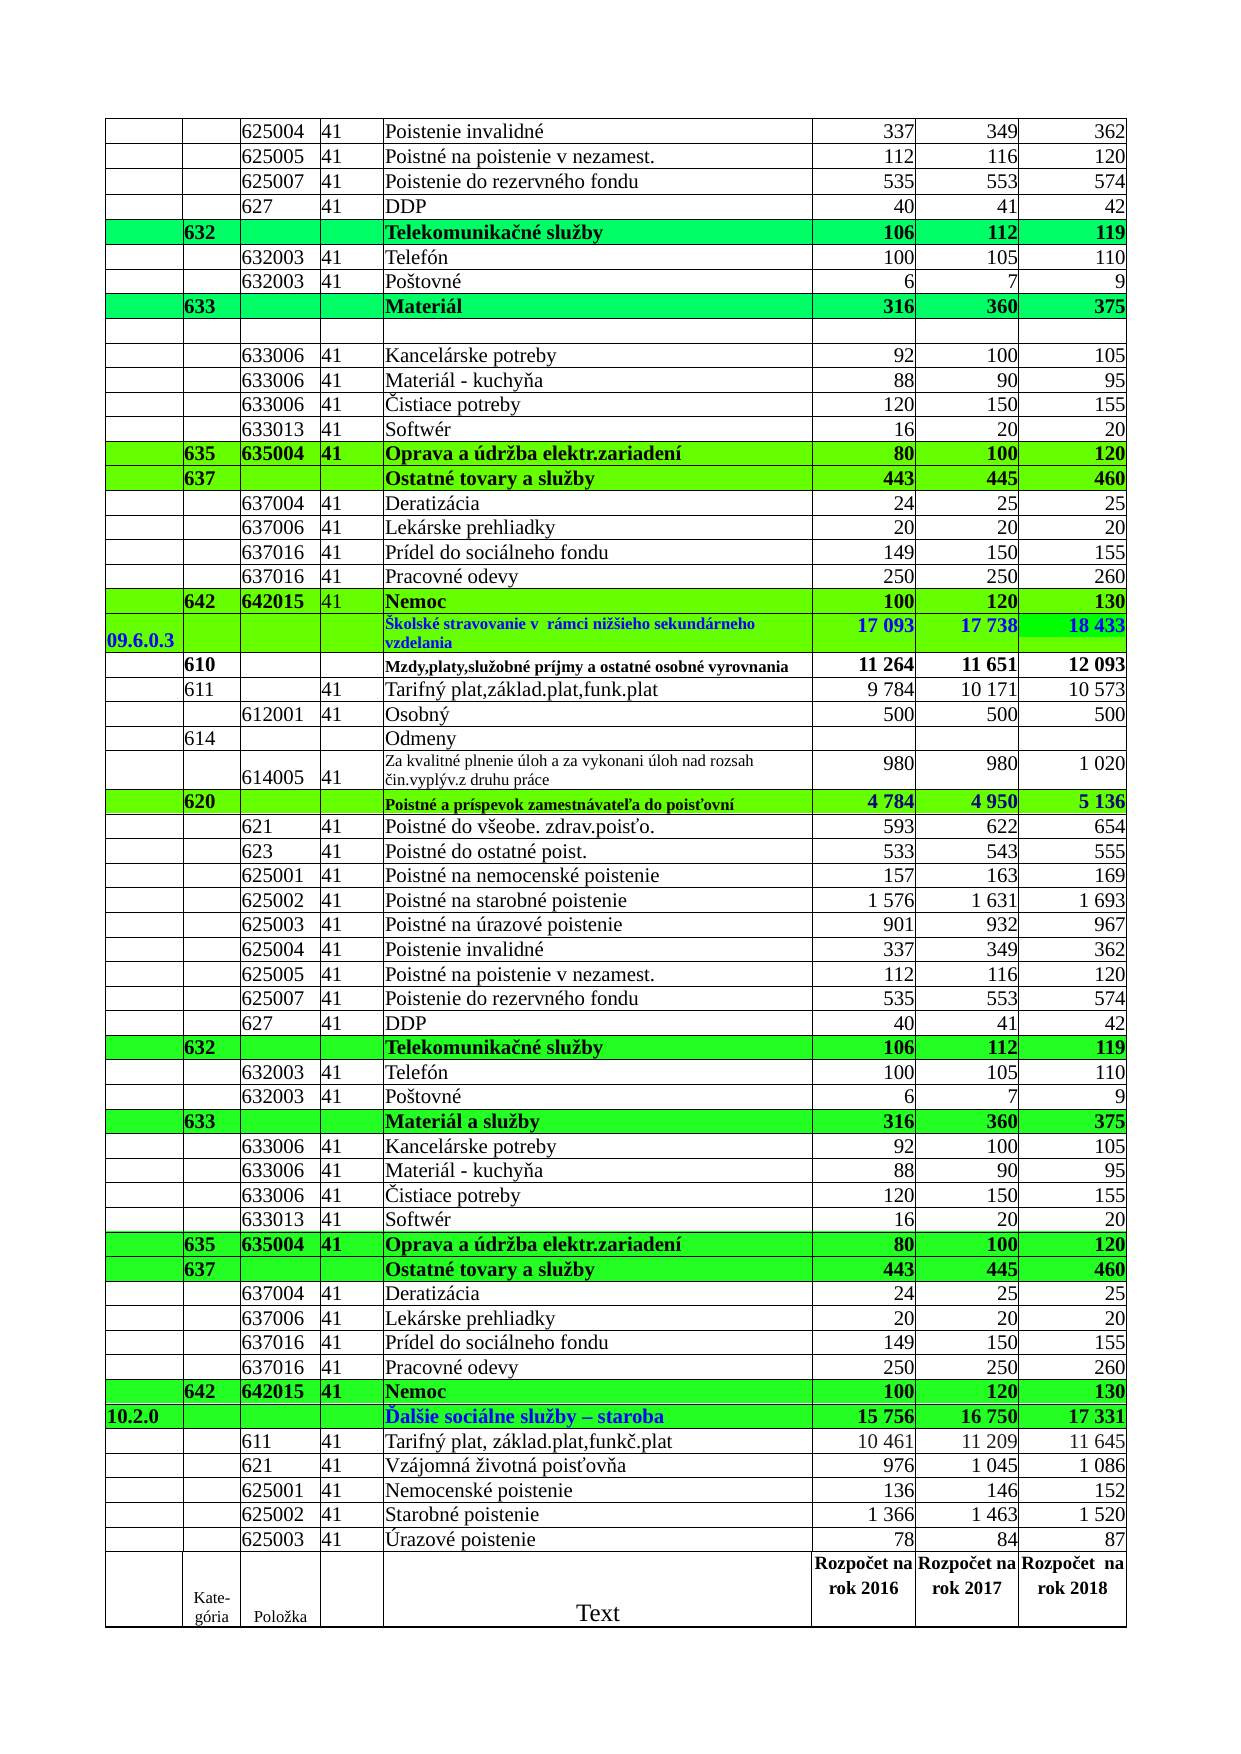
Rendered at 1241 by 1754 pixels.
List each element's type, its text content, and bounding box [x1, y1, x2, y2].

table_cell 146 [916, 1478, 1018, 1502]
table_cell 163 [916, 864, 1018, 887]
table_cell 116 [916, 144, 1018, 168]
table_cell 625005 [241, 962, 320, 986]
table_cell [321, 220, 383, 244]
table_cell 41 [321, 144, 383, 168]
table_cell Softwér [384, 417, 812, 441]
table_cell 500 [1019, 702, 1126, 726]
table_cell Kancelárske potreby [384, 1134, 812, 1158]
table_cell 316 [813, 294, 915, 318]
table_cell 11 651 [916, 653, 1018, 676]
table_cell [106, 790, 183, 813]
table_cell 610 [184, 653, 240, 676]
table_cell 362 [1019, 938, 1126, 961]
table_cell 41 [321, 1183, 383, 1207]
table_cell 625001 [241, 1478, 320, 1502]
table_cell 635 [184, 1233, 240, 1256]
table_cell 632003 [241, 245, 320, 269]
table_cell 625002 [241, 888, 320, 912]
table_cell [106, 169, 182, 193]
table_cell 17 093 [813, 614, 915, 652]
table_cell 95 [1019, 368, 1126, 392]
table_cell 41 [321, 1306, 383, 1330]
table_cell [321, 727, 383, 750]
table_cell Prídel do sociálneho fondu [384, 1331, 812, 1354]
table_cell Starobné poistenie [384, 1503, 812, 1526]
table_cell 637016 [241, 540, 320, 564]
table_cell 155 [1019, 1183, 1126, 1207]
table_cell 976 [813, 1454, 915, 1477]
table_cell [106, 442, 183, 465]
table_cell [106, 270, 183, 293]
table_cell 20 [1019, 516, 1126, 539]
table_cell [184, 702, 240, 726]
table_cell Lekárske prehliadky [384, 516, 812, 539]
table_cell 637004 [241, 1282, 320, 1305]
table_cell Školské stravovanie v rámci nižšieho sekundárneho vzdelania [384, 614, 812, 652]
table_cell 88 [813, 368, 915, 392]
table_cell [184, 1405, 240, 1428]
table_cell 150 [916, 1331, 1018, 1354]
table_cell 11 209 [916, 1429, 1018, 1453]
table_cell 980 [916, 751, 1018, 789]
table_cell [184, 1134, 240, 1158]
table_cell 149 [813, 540, 915, 564]
table_cell 169 [1019, 864, 1126, 887]
table_cell Ostatné tovary a služby [384, 1257, 812, 1281]
table_cell 80 [813, 442, 915, 465]
table_cell 1 693 [1019, 888, 1126, 912]
table_cell 84 [916, 1528, 1018, 1551]
table_cell [106, 1208, 183, 1231]
table_cell [241, 466, 320, 490]
table_cell 633006 [241, 1159, 320, 1182]
table_cell 901 [813, 913, 915, 936]
table_cell [813, 319, 915, 342]
table_cell 250 [813, 565, 915, 588]
table_cell 16 750 [916, 1405, 1018, 1428]
table_cell 625002 [241, 1503, 320, 1526]
table_cell [321, 1552, 383, 1626]
table_cell [106, 393, 183, 416]
table_cell [321, 1110, 383, 1133]
table_cell [106, 294, 183, 318]
table_cell [184, 1503, 240, 1526]
table_cell [184, 913, 240, 936]
table_cell [184, 270, 240, 293]
table_cell 625004 [241, 119, 320, 143]
table_cell 119 [1019, 220, 1126, 244]
table_cell 92 [813, 344, 915, 367]
table_cell [106, 516, 183, 539]
table_cell 460 [1019, 466, 1126, 490]
table_cell 9 [1019, 270, 1126, 293]
table_cell 360 [916, 294, 1018, 318]
table_cell 92 [813, 1134, 915, 1158]
table_cell [106, 1233, 183, 1256]
table_cell [106, 702, 183, 726]
table_cell [184, 864, 240, 887]
table_cell Čistiace potreby [384, 393, 812, 416]
table_cell Úrazové poistenie [384, 1528, 812, 1551]
table_cell 360 [916, 1110, 1018, 1133]
table_cell 20 [1019, 1306, 1126, 1330]
table_cell Telekomunikačné služby [384, 1036, 812, 1059]
table_cell 120 [1019, 962, 1126, 986]
table_cell Prídel do sociálneho fondu [384, 540, 812, 564]
table_cell [106, 1331, 183, 1354]
table_cell [184, 888, 240, 912]
table_cell 110 [1019, 245, 1126, 269]
table_cell 632 [184, 220, 240, 244]
table_cell 250 [916, 1355, 1018, 1379]
table_cell 41 [916, 195, 1018, 218]
table_cell 120 [813, 1183, 915, 1207]
table_cell [106, 1478, 183, 1502]
table_cell 574 [1019, 987, 1126, 1010]
table_cell [184, 614, 240, 652]
table_cell 106 [813, 220, 915, 244]
table_cell 20 [916, 417, 1018, 441]
table_cell Za kvalitné plnenie úloh a za vykonani úloh nad rozsah čin.vyplýv.z druhu práce [384, 751, 812, 789]
table_cell 553 [916, 987, 1018, 1010]
table_cell 100 [813, 1380, 915, 1403]
table_cell 250 [813, 1355, 915, 1379]
table_cell [184, 1282, 240, 1305]
table_cell 41 [916, 1011, 1018, 1035]
table_cell 932 [916, 913, 1018, 936]
table_cell [106, 1085, 183, 1108]
table_cell [106, 319, 183, 342]
table_cell [106, 1306, 183, 1330]
table_cell [106, 678, 183, 701]
table_cell [241, 1257, 320, 1281]
table_cell 260 [1019, 1355, 1126, 1379]
table_cell 41 [321, 938, 383, 961]
table_cell 654 [1019, 815, 1126, 838]
table_cell 41 [321, 1208, 383, 1231]
table_cell 611 [241, 1429, 320, 1453]
table_cell 40 [813, 1011, 915, 1035]
table_cell 41 [321, 565, 383, 588]
table_cell 25 [916, 1282, 1018, 1305]
table_cell 614005 [241, 751, 320, 789]
table_cell [106, 119, 182, 143]
table_cell [184, 565, 240, 588]
table_cell 553 [916, 169, 1018, 193]
table_cell 41 [321, 1429, 383, 1453]
table_cell 20 [813, 1306, 915, 1330]
table_cell [241, 790, 320, 813]
table_cell 41 [321, 417, 383, 441]
table_cell Rozpočet na rok 2017 [916, 1552, 1018, 1626]
table_cell 112 [916, 1036, 1018, 1059]
table_cell 574 [1019, 169, 1126, 193]
table_cell Telefón [384, 1060, 812, 1084]
table_cell 614 [184, 727, 240, 750]
table_cell 120 [1019, 144, 1126, 168]
table_cell [384, 319, 812, 342]
table_cell Materiál - kuchyňa [384, 368, 812, 392]
table_cell [184, 938, 240, 961]
table_cell 41 [321, 119, 383, 143]
table_cell 622 [916, 815, 1018, 838]
table_cell 633006 [241, 1134, 320, 1158]
table_cell Poštovné [384, 270, 812, 293]
table_cell 1 520 [1019, 1503, 1126, 1526]
table_cell [106, 653, 183, 676]
table_cell 41 [321, 987, 383, 1010]
table_cell [106, 839, 183, 863]
table_cell 443 [813, 466, 915, 490]
table_cell 1 576 [813, 888, 915, 912]
table_cell 625007 [241, 169, 320, 193]
table_cell Text [384, 1552, 811, 1626]
table_cell [321, 614, 383, 652]
table_cell Ostatné tovary a služby [384, 466, 812, 490]
table_cell 6 [813, 1085, 915, 1108]
table_cell [106, 1134, 183, 1158]
table_cell Odmeny [384, 727, 812, 750]
table_cell 110 [1019, 1060, 1126, 1084]
table_cell 967 [1019, 913, 1126, 936]
table_cell 90 [916, 368, 1018, 392]
table_cell 632 [184, 1036, 240, 1059]
table_cell [184, 417, 240, 441]
table_cell Telekomunikačné služby [384, 220, 812, 244]
table_cell 136 [813, 1478, 915, 1502]
table_cell 41 [321, 516, 383, 539]
table_cell [106, 565, 183, 588]
table_cell [106, 491, 183, 514]
table_cell 152 [1019, 1478, 1126, 1502]
table_cell [106, 417, 183, 441]
table_cell 80 [813, 1233, 915, 1256]
table_cell 7 [916, 1085, 1018, 1108]
table_cell [321, 294, 383, 318]
table_cell 157 [813, 864, 915, 887]
table_cell [106, 815, 183, 838]
table_cell 642 [184, 589, 240, 613]
table_cell 41 [321, 1134, 383, 1158]
table_cell 642015 [241, 1380, 320, 1403]
table_cell 20 [813, 516, 915, 539]
table_cell 100 [813, 245, 915, 269]
table_cell Lekárske prehliadky [384, 1306, 812, 1330]
table_cell 7 [916, 270, 1018, 293]
table_cell [241, 727, 320, 750]
table_cell Ďalšie sociálne služby – staroba [384, 1405, 812, 1428]
table_cell [106, 466, 183, 490]
table_cell 535 [813, 169, 915, 193]
table_cell 106 [813, 1036, 915, 1059]
table_cell 637 [184, 1257, 240, 1281]
table_cell 632003 [241, 1060, 320, 1084]
table_cell 42 [1019, 1011, 1126, 1035]
table_cell 375 [1019, 1110, 1126, 1133]
table_cell [184, 516, 240, 539]
table_cell [106, 1528, 183, 1551]
table_cell Položka [241, 1552, 320, 1626]
table_cell 16 [813, 1208, 915, 1231]
table_cell Tarifný plat, základ.plat,funkč.plat [384, 1429, 812, 1453]
table_cell Materiál a služby [384, 1110, 812, 1133]
table_cell 20 [916, 1306, 1018, 1330]
table_cell 632003 [241, 1085, 320, 1108]
table_cell [106, 864, 183, 887]
table_cell 635 [184, 442, 240, 465]
table_cell Poistenie do rezervného fondu [384, 987, 812, 1010]
table_cell Poistné na poistenie v nezamest. [384, 962, 812, 986]
table_cell 612001 [241, 702, 320, 726]
table_cell 41 [321, 815, 383, 838]
table_cell 627 [241, 1011, 320, 1035]
table_cell 155 [1019, 393, 1126, 416]
table_cell Poistné a príspevok zamestnávateľa do poisťovní [384, 790, 812, 813]
table_cell 41 [321, 1011, 383, 1035]
table_cell 41 [321, 678, 383, 701]
table_cell [184, 962, 240, 986]
table_cell [321, 653, 383, 676]
table_cell [106, 220, 183, 244]
table_cell 41 [321, 195, 383, 218]
table_cell 9 784 [813, 678, 915, 701]
table_cell Deratizácia [384, 491, 812, 514]
table_cell 18 433 [1019, 614, 1126, 652]
table_cell [184, 1331, 240, 1354]
table_cell 533 [813, 839, 915, 863]
table_cell Poistenie invalidné [384, 119, 812, 143]
table_cell 17 738 [916, 614, 1018, 652]
table_cell Rozpočet na rok 2018 [1019, 1552, 1126, 1626]
table_cell 41 [321, 751, 383, 789]
table_cell [184, 540, 240, 564]
table_cell Deratizácia [384, 1282, 812, 1305]
table_cell 625003 [241, 1528, 320, 1551]
table_cell Vzájomná životná poisťovňa [384, 1454, 812, 1477]
table_cell 41 [321, 839, 383, 863]
table_cell Poistné na úrazové poistenie [384, 913, 812, 936]
table_cell 24 [813, 491, 915, 514]
table_cell 4 950 [916, 790, 1018, 813]
table_cell DDP [384, 195, 812, 218]
table_cell 100 [916, 1134, 1018, 1158]
table_cell 1 045 [916, 1454, 1018, 1477]
table_cell Poistné na starobné poistenie [384, 888, 812, 912]
table_cell 130 [1019, 1380, 1126, 1403]
table_cell 633006 [241, 1183, 320, 1207]
table_cell Materiál [384, 294, 812, 318]
table_cell Softwér [384, 1208, 812, 1231]
table_cell [184, 1478, 240, 1502]
table_cell 41 [321, 540, 383, 564]
table_cell 625005 [241, 144, 320, 168]
table_cell 445 [916, 1257, 1018, 1281]
table_cell [184, 751, 240, 789]
table_cell [106, 589, 183, 613]
table_cell 375 [1019, 294, 1126, 318]
table_cell [184, 393, 240, 416]
table_cell 20 [916, 516, 1018, 539]
table_cell 260 [1019, 565, 1126, 588]
table_cell [106, 144, 182, 168]
table_cell [106, 1282, 183, 1305]
table_cell 100 [813, 589, 915, 613]
table_cell 637006 [241, 516, 320, 539]
table_cell Poistenie do rezervného fondu [384, 169, 812, 193]
table_cell [106, 938, 183, 961]
table_cell 625007 [241, 987, 320, 1010]
table_cell [184, 1306, 240, 1330]
table_cell [184, 491, 240, 514]
table_cell [184, 319, 240, 342]
table_cell [106, 368, 183, 392]
table_cell 20 [916, 1208, 1018, 1231]
table_cell 150 [916, 393, 1018, 416]
table_cell Tarifný plat,základ.plat,funk.plat [384, 678, 812, 701]
table_cell [106, 1257, 183, 1281]
table_cell 625001 [241, 864, 320, 887]
table_cell 41 [321, 1528, 383, 1551]
table_cell [106, 987, 183, 1010]
table_cell 10 171 [916, 678, 1018, 701]
table_cell [184, 1085, 240, 1108]
table_cell [184, 839, 240, 863]
table_cell 10.2.0 [106, 1405, 183, 1428]
table_cell Poistné do ostatné poist. [384, 839, 812, 863]
table_cell 100 [916, 344, 1018, 367]
table_cell 1 631 [916, 888, 1018, 912]
table_cell 337 [813, 119, 915, 143]
table_cell [241, 614, 320, 652]
table_cell Nemocenské poistenie [384, 1478, 812, 1502]
table_cell 1 020 [1019, 751, 1126, 789]
table_cell [106, 1429, 183, 1453]
table_cell Nemoc [384, 589, 812, 613]
table_cell 1 463 [916, 1503, 1018, 1526]
table_cell 155 [1019, 540, 1126, 564]
table_cell [184, 1183, 240, 1207]
table_cell 120 [916, 589, 1018, 613]
table_cell 41 [321, 589, 383, 613]
table_cell Rozpočet na rok 2016 [812, 1552, 915, 1626]
table_cell [106, 1503, 183, 1526]
table_cell 100 [916, 1233, 1018, 1256]
table_cell 41 [321, 1503, 383, 1526]
table_cell Mzdy,platy,služobné príjmy a ostatné osobné vyrovnania [384, 653, 812, 676]
table_cell [106, 888, 183, 912]
table_cell Nemoc [384, 1380, 812, 1403]
table_cell 120 [916, 1380, 1018, 1403]
table_cell 445 [916, 466, 1018, 490]
table_cell 635004 [241, 442, 320, 465]
table_cell 112 [813, 962, 915, 986]
table_cell [321, 1405, 383, 1428]
table_cell 10 573 [1019, 678, 1126, 701]
table_cell 105 [916, 245, 1018, 269]
table_cell 9 [1019, 1085, 1126, 1108]
table_cell 633013 [241, 417, 320, 441]
table_cell 150 [916, 1183, 1018, 1207]
table_cell 88 [813, 1159, 915, 1182]
table_cell 633013 [241, 1208, 320, 1231]
table_cell 362 [1019, 119, 1126, 143]
table_cell [184, 1429, 240, 1453]
table_cell Poistenie invalidné [384, 938, 812, 961]
table_cell [813, 727, 915, 750]
table_cell 149 [813, 1331, 915, 1354]
table_cell [241, 1036, 320, 1059]
table_cell [184, 1528, 240, 1551]
table_cell 250 [916, 565, 1018, 588]
table_cell 11 645 [1019, 1429, 1126, 1453]
table_cell 633 [184, 1110, 240, 1133]
table_cell 41 [321, 245, 383, 269]
table_cell [241, 294, 320, 318]
table_cell 621 [241, 1454, 320, 1477]
table_cell 09.6.0.3 [106, 614, 183, 652]
table_cell 41 [321, 169, 383, 193]
table_cell 633006 [241, 393, 320, 416]
table_cell [184, 815, 240, 838]
table_cell 980 [813, 751, 915, 789]
table_cell [106, 540, 183, 564]
table_cell 12 093 [1019, 653, 1126, 676]
table_cell 112 [916, 220, 1018, 244]
table_cell [106, 1110, 183, 1133]
table_cell 632003 [241, 270, 320, 293]
table_cell 100 [813, 1060, 915, 1084]
table_cell [106, 1552, 182, 1626]
table_cell 16 [813, 417, 915, 441]
table_cell 500 [813, 702, 915, 726]
table_cell 11 264 [813, 653, 915, 676]
table_cell [184, 987, 240, 1010]
table_cell 41 [321, 1282, 383, 1305]
table_cell Oprava a údržba elektr.zariadení [384, 442, 812, 465]
table_cell [184, 344, 240, 367]
table_cell [321, 790, 383, 813]
table_cell 633006 [241, 344, 320, 367]
table_cell Poistné na poistenie v nezamest. [384, 144, 812, 168]
table_cell 15 756 [813, 1405, 915, 1428]
table_cell Kancelárske potreby [384, 344, 812, 367]
table_cell 20 [1019, 1208, 1126, 1231]
table_cell 130 [1019, 589, 1126, 613]
table_cell [184, 1011, 240, 1035]
table_cell Oprava a údržba elektr.zariadení [384, 1233, 812, 1256]
table_cell 41 [321, 888, 383, 912]
table_cell 41 [321, 1159, 383, 1182]
table_cell [241, 1110, 320, 1133]
table_cell 41 [321, 1355, 383, 1379]
table_cell [241, 319, 320, 342]
table_cell 337 [813, 938, 915, 961]
table_cell 611 [184, 678, 240, 701]
table_cell 41 [321, 1454, 383, 1477]
table_cell [241, 678, 320, 701]
table_cell Pracovné odevy [384, 1355, 812, 1379]
table_cell [241, 653, 320, 676]
table_cell [106, 962, 183, 986]
table_cell 41 [321, 393, 383, 416]
table_cell [241, 1405, 320, 1428]
table_cell 120 [1019, 1233, 1126, 1256]
table_cell 41 [321, 1331, 383, 1354]
table_cell [106, 344, 183, 367]
table_cell 460 [1019, 1257, 1126, 1281]
table_cell [183, 195, 240, 218]
table_cell 105 [1019, 1134, 1126, 1158]
table_cell [184, 1454, 240, 1477]
table_cell 5 136 [1019, 790, 1126, 813]
table_cell 120 [813, 393, 915, 416]
table_cell 24 [813, 1282, 915, 1305]
table_cell 155 [1019, 1331, 1126, 1354]
table_cell [183, 169, 240, 193]
table_cell [106, 1380, 183, 1403]
table_cell [241, 220, 320, 244]
table_cell [184, 1060, 240, 1084]
table_cell Osobný [384, 702, 812, 726]
table_cell [106, 913, 183, 936]
table_cell 633 [184, 294, 240, 318]
table_cell 41 [321, 1060, 383, 1084]
table_cell Poistné do všeobe. zdrav.poisťo. [384, 815, 812, 838]
table_cell 78 [813, 1528, 915, 1551]
table_cell 4 784 [813, 790, 915, 813]
table_cell [106, 1355, 183, 1379]
table_cell [106, 195, 182, 218]
table_cell 25 [916, 491, 1018, 514]
table_cell 1 086 [1019, 1454, 1126, 1477]
table_cell 637006 [241, 1306, 320, 1330]
table_cell 593 [813, 815, 915, 838]
table_cell 41 [321, 368, 383, 392]
table_cell 637004 [241, 491, 320, 514]
table_cell 623 [241, 839, 320, 863]
table_cell [184, 1355, 240, 1379]
table_cell 41 [321, 344, 383, 367]
table_cell 349 [916, 119, 1018, 143]
table_cell 642015 [241, 589, 320, 613]
table_cell [106, 245, 183, 269]
table_cell 555 [1019, 839, 1126, 863]
table_cell [106, 727, 183, 750]
table_cell 90 [916, 1159, 1018, 1182]
table_cell 25 [1019, 491, 1126, 514]
table_cell 42 [1019, 195, 1126, 218]
table_cell 41 [321, 962, 383, 986]
table_cell [321, 1036, 383, 1059]
table_cell 6 [813, 270, 915, 293]
table_cell [184, 368, 240, 392]
table_cell Poistné na nemocenské poistenie [384, 864, 812, 887]
table_cell 637016 [241, 1331, 320, 1354]
table_cell 119 [1019, 1036, 1126, 1059]
table_cell 10 461 [813, 1429, 915, 1453]
table_cell 635004 [241, 1233, 320, 1256]
table_cell 41 [321, 270, 383, 293]
table_cell Čistiace potreby [384, 1183, 812, 1207]
table_cell [106, 1454, 183, 1477]
table_cell 41 [321, 702, 383, 726]
table_cell 41 [321, 1233, 383, 1256]
table_cell [916, 727, 1018, 750]
table_cell 543 [916, 839, 1018, 863]
table_cell 112 [813, 144, 915, 168]
table_cell 95 [1019, 1159, 1126, 1182]
table_cell Materiál - kuchyňa [384, 1159, 812, 1182]
table_cell [106, 1011, 183, 1035]
table_cell [106, 1036, 183, 1059]
table_cell 625004 [241, 938, 320, 961]
table_cell 620 [184, 790, 240, 813]
table_cell 87 [1019, 1528, 1126, 1551]
table_cell 41 [321, 1380, 383, 1403]
table_cell 105 [1019, 344, 1126, 367]
table_cell 500 [916, 702, 1018, 726]
table_cell Poštovné [384, 1085, 812, 1108]
table_cell 443 [813, 1257, 915, 1281]
table_cell 535 [813, 987, 915, 1010]
table_cell 41 [321, 1478, 383, 1502]
table_cell 40 [813, 195, 915, 218]
table_cell [184, 1159, 240, 1182]
table_cell 633006 [241, 368, 320, 392]
table_cell 316 [813, 1110, 915, 1133]
table_cell 621 [241, 815, 320, 838]
table_cell Kate- gória [183, 1552, 240, 1626]
table_cell [183, 119, 240, 143]
table_cell 105 [916, 1060, 1018, 1084]
table_cell 150 [916, 540, 1018, 564]
table_cell 41 [321, 864, 383, 887]
table_cell [1019, 727, 1126, 750]
table_cell 627 [241, 195, 320, 218]
table_cell 17 331 [1019, 1405, 1126, 1428]
table_cell 41 [321, 442, 383, 465]
table_cell [184, 1208, 240, 1231]
table_cell 637 [184, 466, 240, 490]
table_cell [321, 466, 383, 490]
table_cell [1019, 319, 1126, 342]
table_cell 116 [916, 962, 1018, 986]
table_cell 20 [1019, 417, 1126, 441]
table_cell [106, 751, 183, 789]
table_cell Pracovné odevy [384, 565, 812, 588]
table_cell 41 [321, 1085, 383, 1108]
table_cell [184, 245, 240, 269]
table_cell 1 366 [813, 1503, 915, 1526]
table_cell 100 [916, 442, 1018, 465]
table_cell 625003 [241, 913, 320, 936]
table_cell 637016 [241, 565, 320, 588]
table_cell [916, 319, 1018, 342]
table_cell [183, 144, 240, 168]
table_cell 25 [1019, 1282, 1126, 1305]
table_cell 637016 [241, 1355, 320, 1379]
table_cell [321, 1257, 383, 1281]
table_cell 41 [321, 913, 383, 936]
table_cell [321, 319, 383, 342]
table_cell Telefón [384, 245, 812, 269]
table_cell DDP [384, 1011, 812, 1035]
table_cell [106, 1060, 183, 1084]
table_cell [106, 1159, 183, 1182]
table_cell 349 [916, 938, 1018, 961]
table_cell 41 [321, 491, 383, 514]
table_cell 642 [184, 1380, 240, 1403]
table_cell 120 [1019, 442, 1126, 465]
table_cell [106, 1183, 183, 1207]
